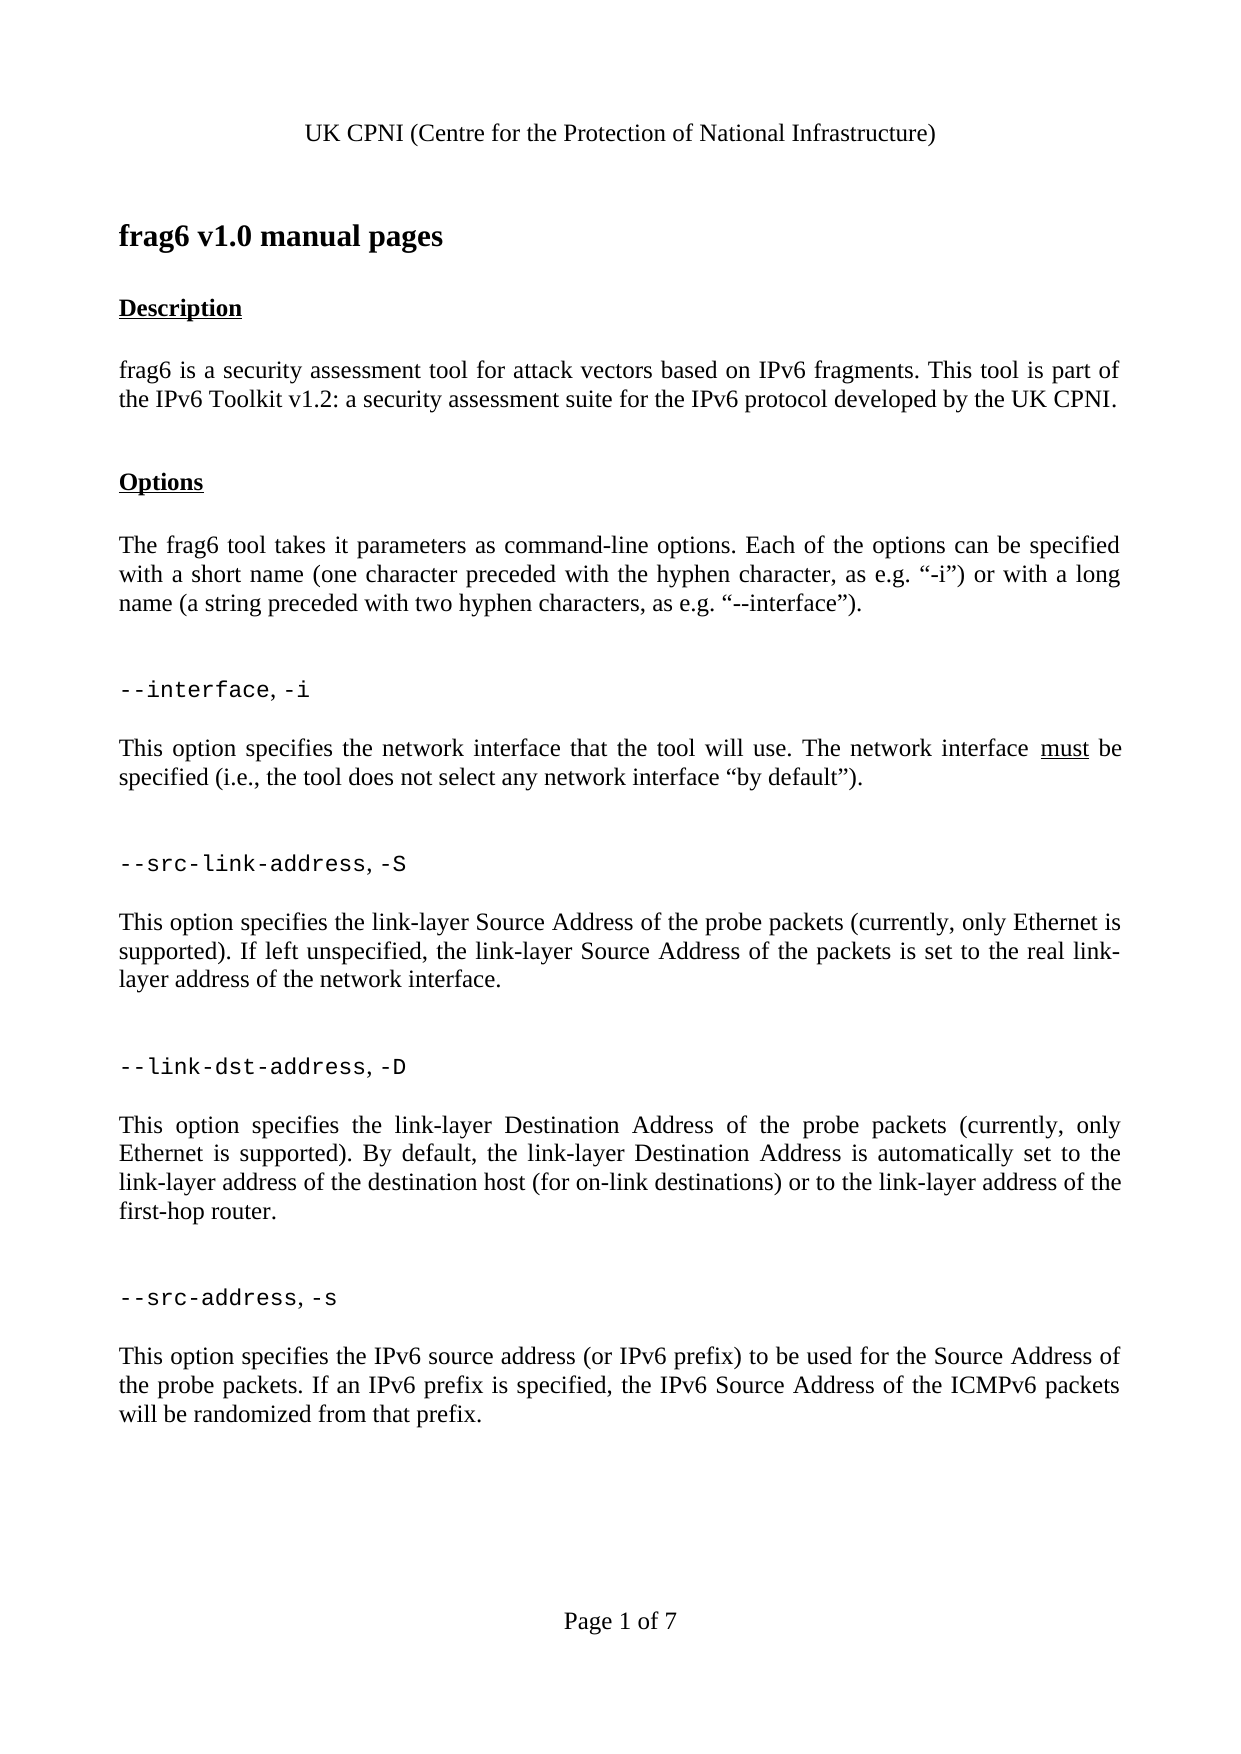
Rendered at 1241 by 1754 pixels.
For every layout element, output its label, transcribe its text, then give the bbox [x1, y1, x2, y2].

text --src-address, -s [118, 1282, 1122, 1312]
subtitle Options [118, 467, 1122, 495]
text --interface, -i [118, 674, 1122, 704]
text This option specifies the IPv6 source address (or IPv6 prefix) to be used for the Source Address of the probe packets. If an IPv6 prefix is specified, the IPv6 Source Address of the ICMPv6 packets will be randomized from that prefix. [118, 1341, 1122, 1427]
text The frag6 tool takes it parameters as command-line options. Each of the options can be specified with a short name (one character preceded with the hyphen character, as e.g. “-i”) or with a long name (a string preceded with two hyphen characters, as e.g. “--interface”). [118, 530, 1122, 617]
subtitle frag6 v1.0 manual pages [118, 217, 1122, 253]
text Description [118, 293, 1122, 322]
text This option specifies the link-layer Destination Address of the probe packets (currently, only Ethernet is supported). By default, the link-layer Destination Address is automatically set to the link-layer address of the destination host (for on-link destinations) or to the link-layer address of the first-hop router. [118, 1110, 1122, 1225]
text --link-dst-address, -D [118, 1051, 1122, 1081]
text frag6 is a security assessment tool for attack vectors based on IPv6 fragments. This tool is part of the IPv6 Toolkit v1.2: a security assessment suite for the IPv6 protocol developed by the UK CPNI. [118, 355, 1122, 413]
text This option specifies the link-layer Source Address of the probe packets (currently, only Ethernet is supported). If left unspecified, the link-layer Source Address of the packets is set to the real link-layer address of the network interface. [118, 907, 1122, 993]
text This option specifies the network interface that the tool will use. The network interface must be specified (i.e., the tool does not select any network interface “by default”). [118, 733, 1122, 791]
text --src-link-address, -S [118, 848, 1122, 878]
